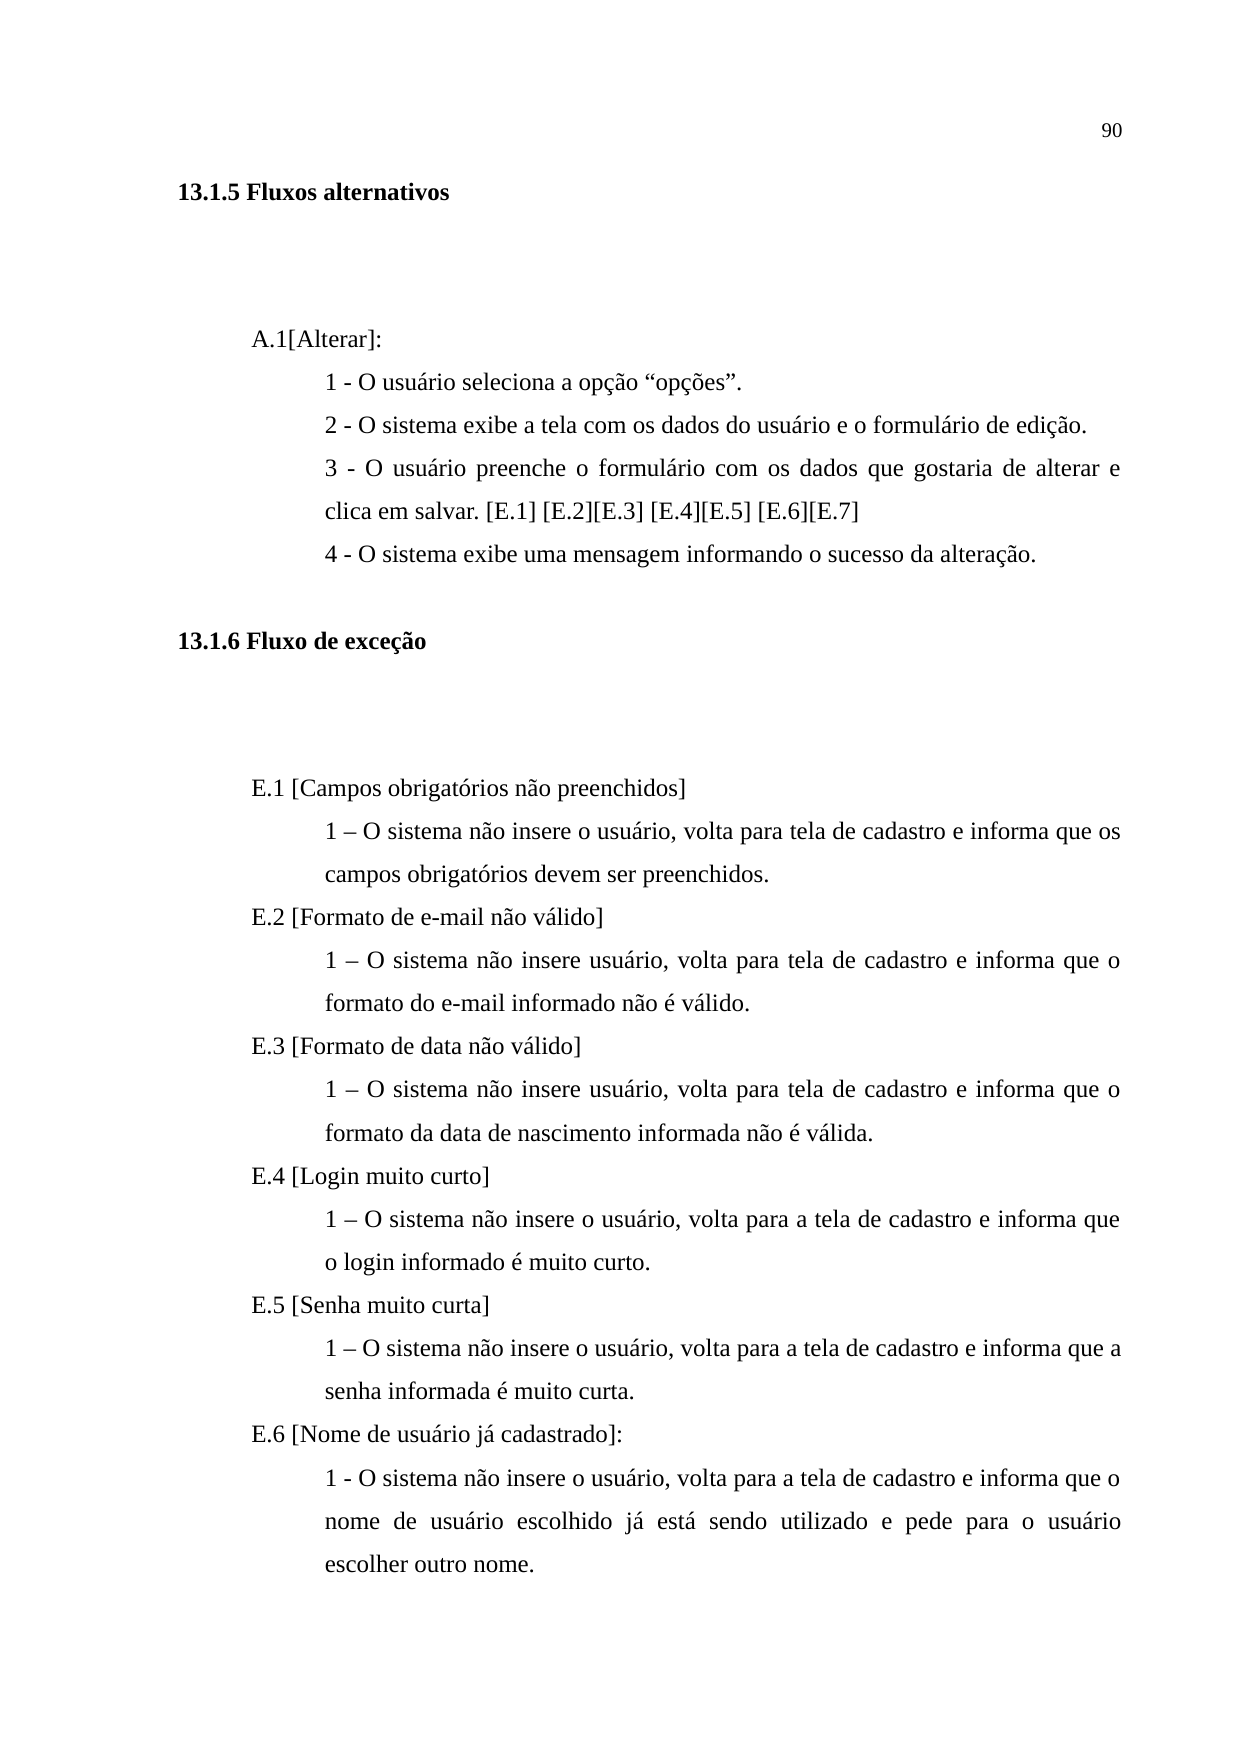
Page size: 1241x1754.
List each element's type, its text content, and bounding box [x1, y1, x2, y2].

text E.1 [Campos obrigatórios não preenchidos] [177, 773, 1122, 801]
text A.1[Alterar]: [177, 324, 1122, 353]
text 1 – O sistema não insere o usuário, volta para a tela de cadastro e informa que a senha informada é muito curta. [324, 1333, 1122, 1405]
text 1 – O sistema não insere o usuário, volta para a tela de cadastro e informa que o login informado é muito curto. [324, 1204, 1122, 1276]
text 3 - O usuário preenche o formulário com os dados que gostaria de alterar e clica em salvar. [E.1] [E.2][E.3] [E.4][E.5] [E.6][E.7] [324, 453, 1122, 525]
text 1 – O sistema não insere usuário, volta para tela de cadastro e informa que o formato da data de nascimento informada não é válida. [324, 1074, 1122, 1146]
subtitle Fluxos alternativos [177, 177, 1122, 206]
subtitle Fluxo de exceção [177, 626, 1122, 654]
text E.5 [Senha muito curta] [177, 1290, 1122, 1319]
text E.3 [Formato de data não válido] [177, 1031, 1122, 1060]
text E.4 [Login muito curto] [177, 1161, 1122, 1189]
text 2 - O sistema exibe a tela com os dados do usuário e o formulário de edição. [324, 410, 1122, 439]
text 1 - O sistema não insere o usuário, volta para a tela de cadastro e informa que o nome de usuário escolhido já está sendo utilizado e pede para o usuário escolher outro nome. [324, 1463, 1122, 1578]
text E.6 [Nome de usuário já cadastrado]: [177, 1419, 1122, 1448]
text 1 – O sistema não insere o usuário, volta para tela de cadastro e informa que os campos obrigatórios devem ser preenchidos. [324, 816, 1122, 888]
text 1 – O sistema não insere usuário, volta para tela de cadastro e informa que o formato do e-mail informado não é válido. [324, 945, 1122, 1017]
text E.2 [Formato de e-mail não válido] [177, 902, 1122, 931]
text 1 - O usuário seleciona a opção “opções”. [324, 367, 1122, 396]
text 4 - O sistema exibe uma mensagem informando o sucesso da alteração. [324, 539, 1122, 568]
